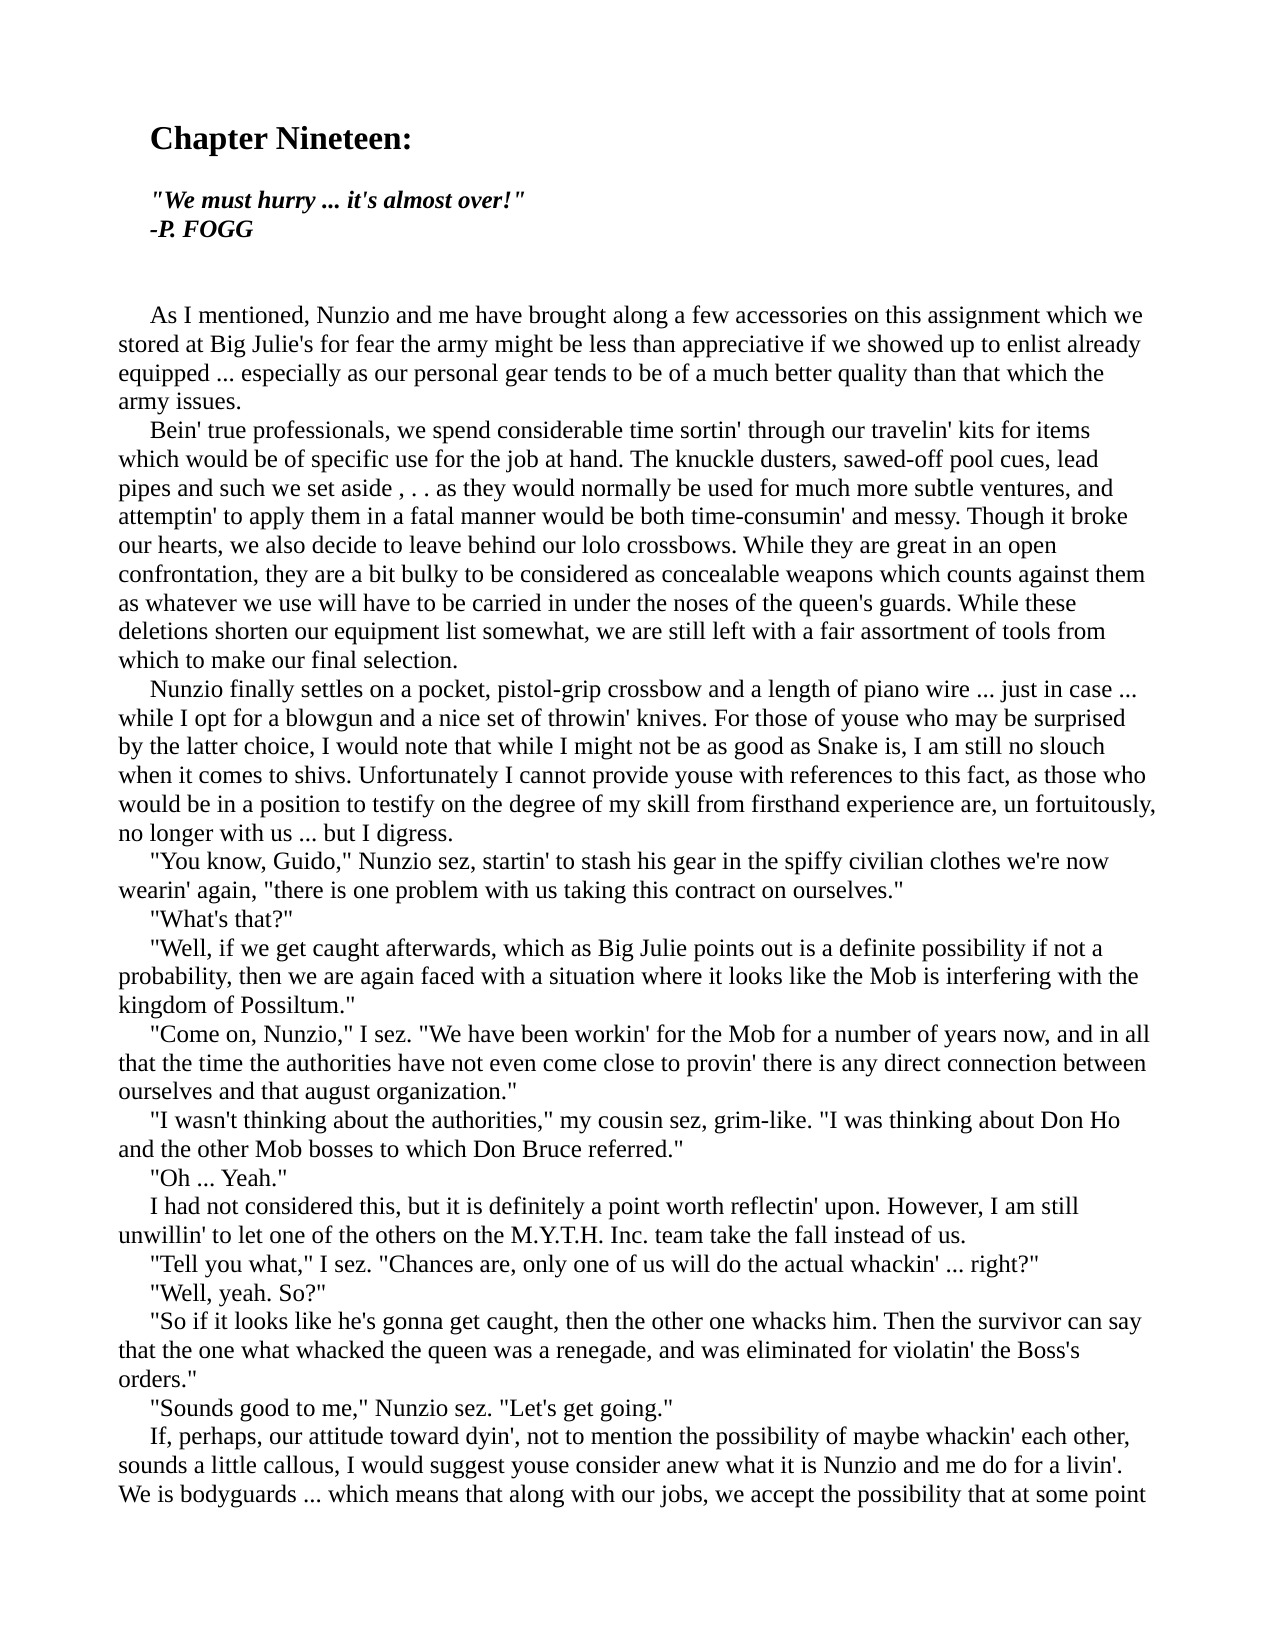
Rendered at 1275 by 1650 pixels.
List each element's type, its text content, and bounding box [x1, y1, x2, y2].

text "I wasn't thinking about the authorities," my cousin sez, grim-like. "I was thinking about Don Ho and the other Mob bosses to which Don Bruce referred." [118, 1105, 1157, 1163]
text "Come on, Nunzio," I sez. "We have been workin' for the Mob for a number of years now, and in all that the time the authorities have not even come close to provin' there is any direct connection between ourselves and that august organization." [118, 1019, 1157, 1105]
text "Well, if we get caught afterwards, which as Big Julie points out is a definite possibility if not a probability, then we are again faced with a situation where it looks like the Mob is interfering with the kingdom of Possiltum." [118, 933, 1157, 1019]
text I had not considered this, but it is definitely a point worth reflectin' upon. However, I am still unwillin' to let one of the others on the M.Y.T.H. Inc. team take the fall instead of us. [118, 1191, 1157, 1249]
text "We must hurry ... it's almost over!" [118, 185, 1157, 214]
text "So if it looks like he's gonna get caught, then the other one whacks him. Then the survivor can say that the one what whacked the queen was a renegade, and was eliminated for violatin' the Boss's orders." [118, 1306, 1157, 1393]
text "You know, Guido," Nunzio sez, startin' to stash his gear in the spiffy civilian clothes we're now wearin' again, "there is one problem with us taking this contract on ourselves." [118, 846, 1157, 904]
text "Sounds good to me," Nunzio sez. "Let's get going." [118, 1393, 1157, 1421]
text "Well, yeah. So?" [118, 1278, 1157, 1306]
text "Oh ... Yeah." [118, 1163, 1157, 1191]
text "Tell you what," I sez. "Chances are, only one of us will do the actual whackin' ... right?" [118, 1249, 1157, 1278]
text "What's that?" [118, 904, 1157, 933]
text If, perhaps, our attitude toward dyin', not to mention the possibility of maybe whackin' each other, sounds a little callous, I would suggest youse consider anew what it is Nunzio and me do for a livin'. We is bodyguards ... which means that along with our jobs, we accept the possibility that at some point [118, 1421, 1157, 1508]
text Bein' true professionals, we spend considerable time sortin' through our travelin' kits for items which would be of specific use for the job at hand. The knuckle dusters, sawed-off pool cues, lead pipes and such we set aside , . . as they would normally be used for much more subtle ventures, and attemptin' to apply them in a fatal manner would be both time-consumin' and messy. Though it broke our hearts, we also decide to leave behind our lolo crossbows. While they are great in an open confrontation, they are a bit bulky to be considered as concealable weapons which counts against them as whatever we use will have to be carried in under the noses of the queen's guards. While these deletions shorten our equipment list somewhat, we are still left with a fair assortment of tools from which to make our final selection. [118, 415, 1157, 674]
text -P. FOGG [118, 214, 1157, 243]
text As I mentioned, Nunzio and me have brought along a few accessories on this assignment which we stored at Big Julie's for fear the army might be less than appreciative if we showed up to enlist already equipped ... especially as our personal gear tends to be of a much better quality than that which the army issues. [118, 300, 1157, 415]
subtitle Chapter Nineteen: [118, 118, 1157, 156]
text Nunzio finally settles on a pocket, pistol-grip crossbow and a length of piano wire ... just in case ... while I opt for a blowgun and a nice set of throwin' knives. For those of youse who may be surprised by the latter choice, I would note that while I might not be as good as Snake is, I am still no slouch when it comes to shivs. Unfortunately I cannot provide youse with references to this fact, as those who would be in a position to testify on the degree of my skill from firsthand experience are, un fortuitously, no longer with us ... but I digress. [118, 674, 1157, 846]
